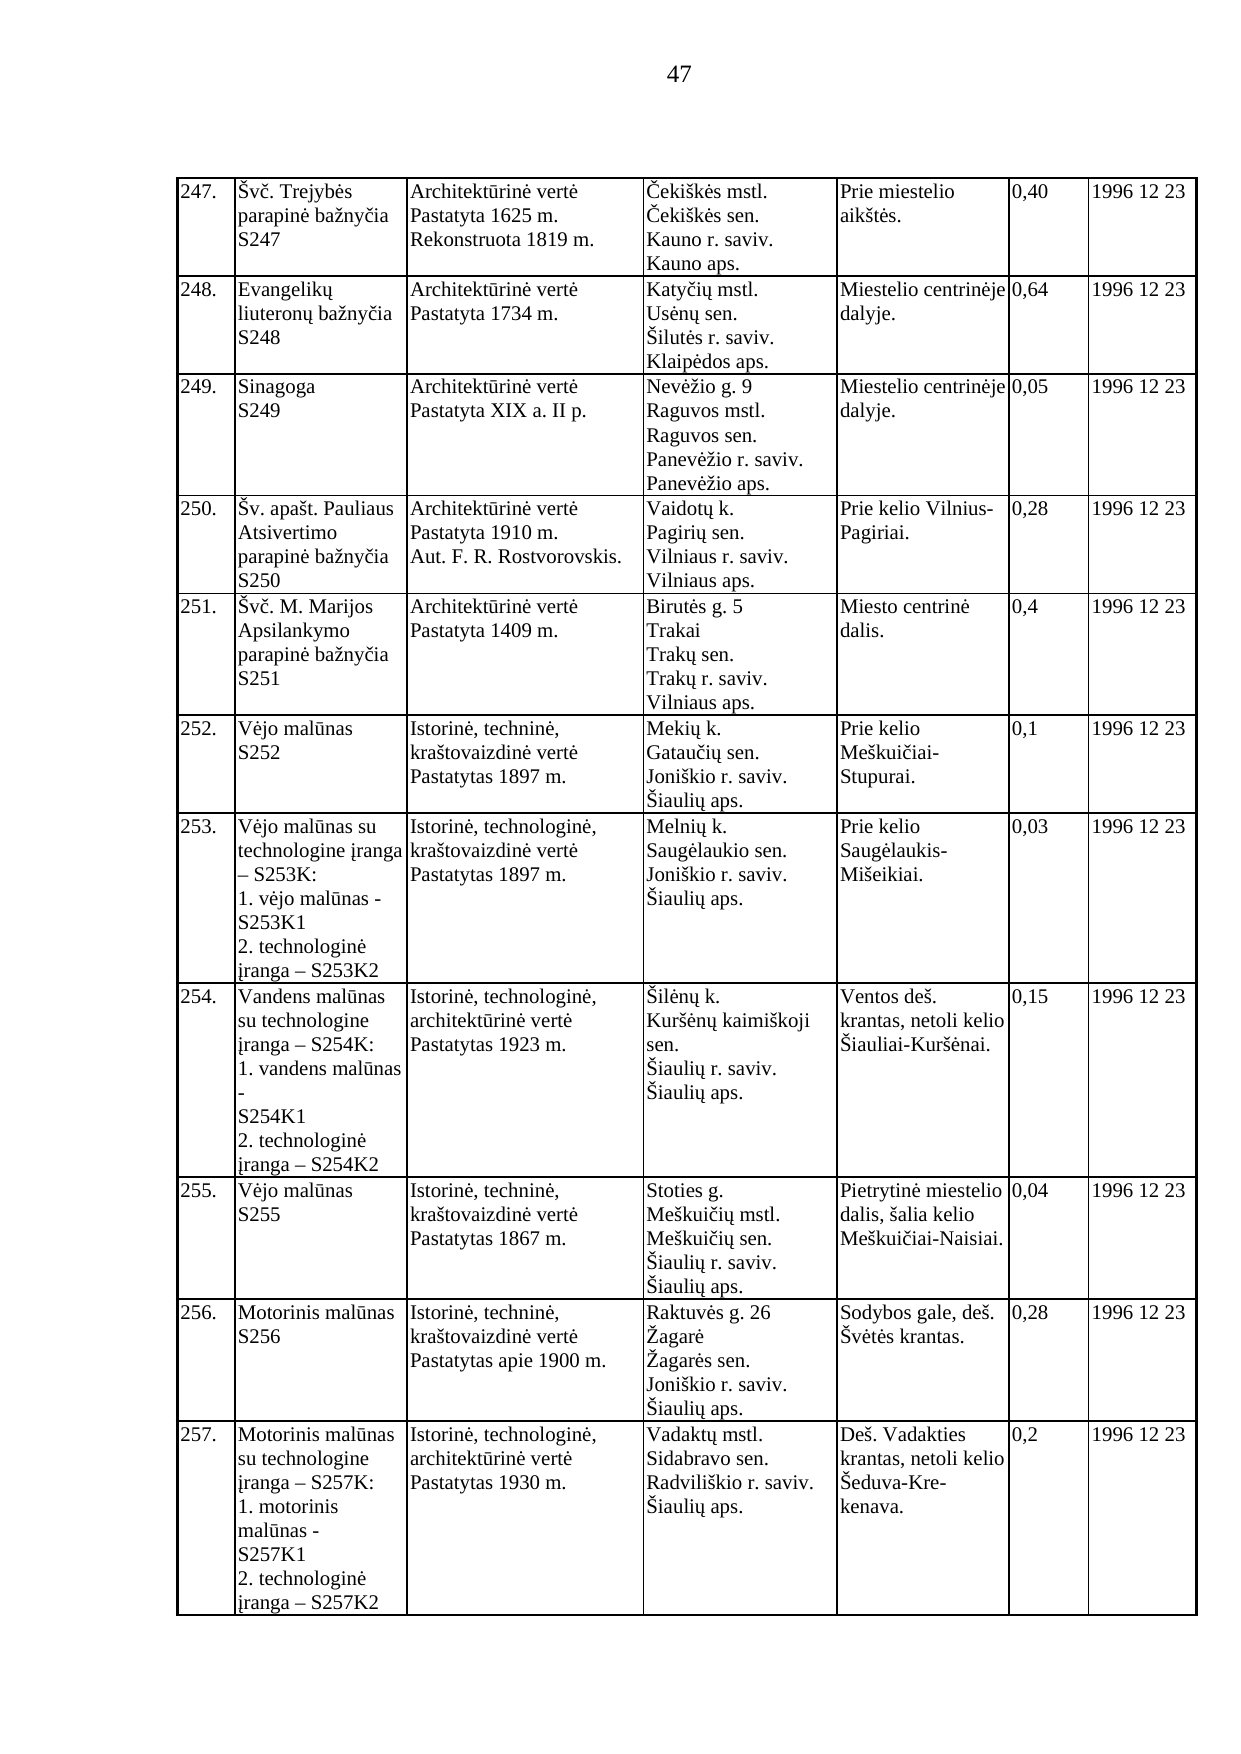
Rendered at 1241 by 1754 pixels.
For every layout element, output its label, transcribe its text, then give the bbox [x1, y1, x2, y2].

table_cell Miesto centrinė dalis. [838, 594, 1008, 714]
table_cell Architektūrinė vertė Pastatyta 1625 m. Rekonstruota 1819 m. [408, 179, 643, 275]
table_cell Šv. apašt. Pauliaus Atsivertimo parapinė bažnyčia S250 [236, 496, 406, 592]
table_cell Prie kelio Saugėlaukis-Mišeikiai. [838, 814, 1008, 982]
table_cell Motorinis malūnas S256 [236, 1300, 406, 1420]
table_cell Architektūrinė vertė Pastatyta 1734 m. [408, 277, 643, 373]
table_cell Architektūrinė vertė Pastatyta 1409 m. [408, 594, 643, 714]
table_cell Miestelio centrinėje dalyje. [838, 375, 1008, 495]
table_cell Švč. M. Marijos Apsilankymo parapinė bažnyčia S251 [236, 594, 406, 714]
table_cell 0,03 [1010, 814, 1088, 982]
table_cell 1996 12 23 [1089, 496, 1195, 592]
table_cell Nevėžio g. 9 Raguvos mstl. Raguvos sen. Panevėžio r. saviv. Panevėžio aps. [644, 375, 836, 495]
table_cell 0,1 [1010, 716, 1088, 812]
table_cell 0,64 [1010, 277, 1088, 373]
table_cell Motorinis malūnas su technologine įranga – S257K: 1. motorinis malūnas - S257K1 2. technologinė įranga – S257K2 [236, 1422, 406, 1614]
table_cell 248. [179, 277, 234, 373]
table_cell 1996 12 23 [1089, 277, 1195, 373]
table_cell 1996 12 23 [1089, 716, 1195, 812]
table_cell 0,05 [1010, 375, 1088, 495]
table_cell Istorinė, techninė, kraštovaizdinė vertė Pastatytas apie 1900 m. [408, 1300, 643, 1420]
table_cell 0,28 [1010, 496, 1088, 592]
table_cell 1996 12 23 [1089, 1178, 1195, 1298]
table_cell Stoties g. Meškuičių mstl. Meškuičių sen. Šiaulių r. saviv. Šiaulių aps. [644, 1178, 836, 1298]
table_cell Čekiškės mstl. Čekiškės sen. Kauno r. saviv. Kauno aps. [644, 179, 836, 275]
table_cell 249. [179, 375, 234, 495]
table_cell Katyčių mstl. Usėnų sen. Šilutės r. saviv. Klaipėdos aps. [644, 277, 836, 373]
table_cell 247. [179, 179, 234, 275]
table_cell 1996 12 23 [1089, 594, 1195, 714]
table_cell Prie kelio Vilnius-Pagiriai. [838, 496, 1008, 592]
table_cell 1996 12 23 [1089, 179, 1195, 275]
table_cell Miestelio centrinėje dalyje. [838, 277, 1008, 373]
table_cell Raktuvės g. 26 Žagarė Žagarės sen. Joniškio r. saviv. Šiaulių aps. [644, 1300, 836, 1420]
table_cell Vėjo malūnas su technologine įranga – S253K: 1. vėjo malūnas - S253K1 2. technologinė įranga – S253K2 [236, 814, 406, 982]
table_cell 1996 12 23 [1089, 1422, 1195, 1614]
table_cell 0,04 [1010, 1178, 1088, 1298]
table_cell 0,40 [1010, 179, 1088, 275]
table_cell Deš. Vadakties krantas, netoli kelio Šeduva-Kre-kenava. [838, 1422, 1008, 1614]
table_cell Prie kelio Meškuičiai-Stupurai. [838, 716, 1008, 812]
table_cell 254. [179, 984, 234, 1176]
table_cell 251. [179, 594, 234, 714]
table_cell 252. [179, 716, 234, 812]
table_cell Švč. Trejybės parapinė bažnyčia S247 [236, 179, 406, 275]
table_cell 1996 12 23 [1089, 984, 1195, 1176]
table_cell 1996 12 23 [1089, 1300, 1195, 1420]
table_cell Vėjo malūnas S252 [236, 716, 406, 812]
table_cell Prie miestelio aikštės. [838, 179, 1008, 275]
table_cell Vandens malūnas su technologine įranga – S254K: 1. vandens malūnas - S254K1 2. technologinė įranga – S254K2 [236, 984, 406, 1176]
table_cell 0,4 [1010, 594, 1088, 714]
table_cell 0,15 [1010, 984, 1088, 1176]
table_cell 253. [179, 814, 234, 982]
table_cell 0,2 [1010, 1422, 1088, 1614]
table_cell Istorinė, techninė, kraštovaizdinė vertė Pastatytas 1867 m. [408, 1178, 643, 1298]
table_cell 255. [179, 1178, 234, 1298]
table_cell Mekių k. Gataučių sen. Joniškio r. saviv. Šiaulių aps. [644, 716, 836, 812]
table_cell Sinagoga S249 [236, 375, 406, 495]
table_cell Architektūrinė vertė Pastatyta XIX a. II p. [408, 375, 643, 495]
table_cell Istorinė, technologinė, architektūrinė vertė Pastatytas 1923 m. [408, 984, 643, 1176]
table_cell Istorinė, techninė, kraštovaizdinė vertė Pastatytas 1897 m. [408, 716, 643, 812]
table_cell Pietrytinė miestelio dalis, šalia kelio Meškuičiai-Naisiai. [838, 1178, 1008, 1298]
table_cell 0,28 [1010, 1300, 1088, 1420]
table_cell Vėjo malūnas S255 [236, 1178, 406, 1298]
table_cell 257. [179, 1422, 234, 1614]
table_cell Vadaktų mstl. Sidabravo sen. Radviliškio r. saviv. Šiaulių aps. [644, 1422, 836, 1614]
table_cell Vaidotų k. Pagirių sen. Vilniaus r. saviv. Vilniaus aps. [644, 496, 836, 592]
table_cell 1996 12 23 [1089, 814, 1195, 982]
table_cell Istorinė, technologinė, kraštovaizdinė vertė Pastatytas 1897 m. [408, 814, 643, 982]
table_cell Šilėnų k. Kuršėnų kaimiškoji sen. Šiaulių r. saviv. Šiaulių aps. [644, 984, 836, 1176]
table_cell Architektūrinė vertė Pastatyta 1910 m. Aut. F. R. Rostvorovskis. [408, 496, 643, 592]
table_cell Istorinė, technologinė, architektūrinė vertė Pastatytas 1930 m. [408, 1422, 643, 1614]
table_cell Ventos deš. krantas, netoli kelio Šiauliai-Kuršėnai. [838, 984, 1008, 1176]
table_cell Sodybos gale, deš. Švėtės krantas. [838, 1300, 1008, 1420]
table_cell 256. [179, 1300, 234, 1420]
table_cell Birutės g. 5 Trakai Trakų sen. Trakų r. saviv. Vilniaus aps. [644, 594, 836, 714]
table_cell Melnių k. Saugėlaukio sen. Joniškio r. saviv. Šiaulių aps. [644, 814, 836, 982]
table_cell 1996 12 23 [1089, 375, 1195, 495]
table_cell Evangelikų liuteronų bažnyčia S248 [236, 277, 406, 373]
table_cell 250. [179, 496, 234, 592]
